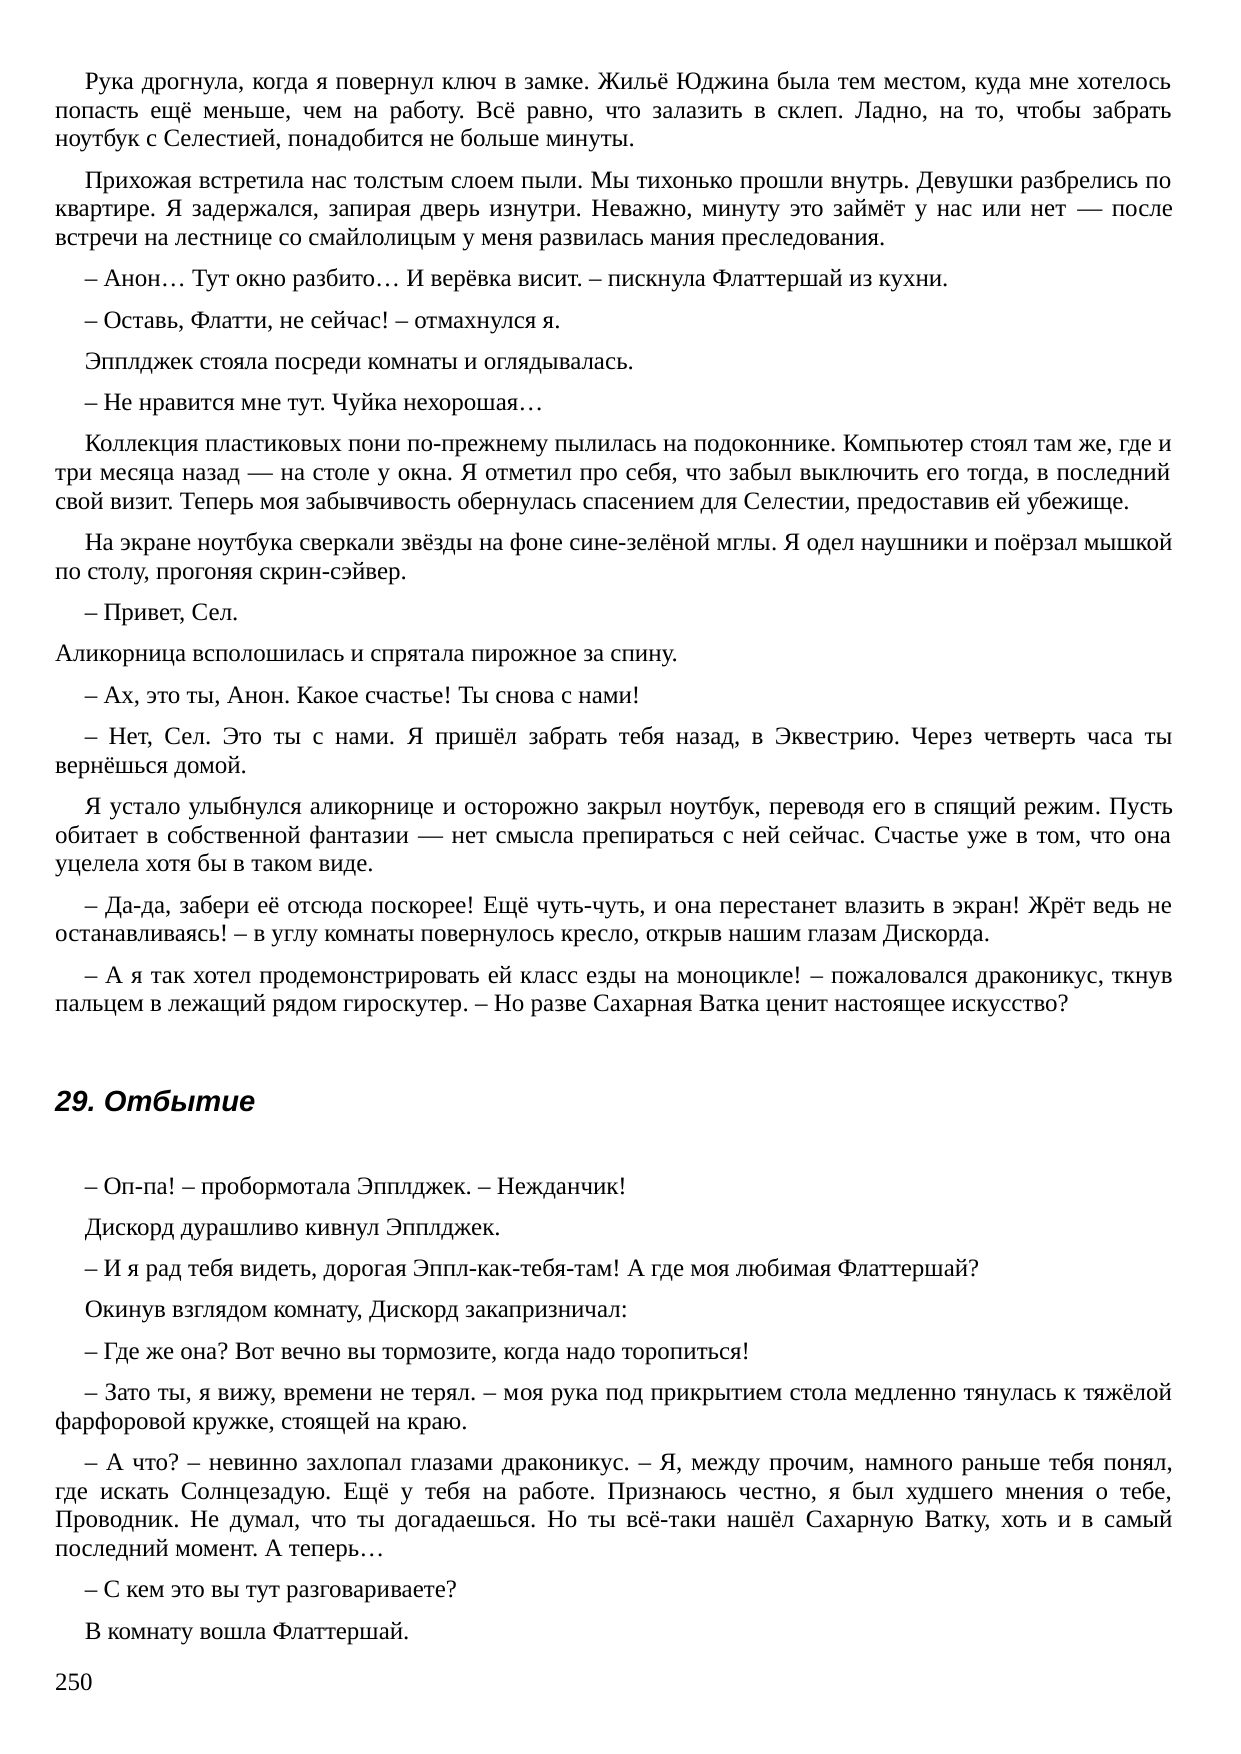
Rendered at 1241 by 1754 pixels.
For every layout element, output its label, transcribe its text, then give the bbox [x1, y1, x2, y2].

text – Зато ты, я вижу, времени не терял. – моя рука под прикрытием стола медленно тянулась к тяжёлой фарфоровой кружке, стоящей на краю. [55, 1377, 1173, 1434]
subtitle 29. Отбытие [55, 1083, 1173, 1117]
text На экране ноутбука сверкали звёзды на фоне сине-зелёной мглы. Я одел наушники и поёрзал мышкой по столу, прогоняя скрин-сэйвер. [55, 527, 1173, 585]
text Рука дрогнула, когда я повернул ключ в замке. Жильё Юджина была тем местом, куда мне хотелось попасть ещё меньше, чем на работу. Всё равно, что залазить в склеп. Ладно, на то, чтобы забрать ноутбук с Селестией, понадобится не больше минуты. [55, 66, 1173, 152]
text – Нет, Сел. Это ты с нами. Я пришёл забрать тебя назад, в Эквестрию. Через четверть часа ты вернёшься домой. [55, 721, 1173, 778]
text – Ах, это ты, Анон. Какое счастье! Ты снова с нами! [55, 680, 1173, 708]
text – Не нравится мне тут. Чуйка нехорошая… [55, 387, 1173, 416]
text В комнату вошла Флаттершай. [55, 1616, 1173, 1644]
text – Оставь, Флатти, не сейчас! – отмахнулся я. [55, 305, 1173, 333]
text Аликорница всполошилась и спрятала пирожное за спину. [55, 638, 1173, 667]
text Коллекция пластиковых пони по-прежнему пылилась на подоконнике. Компьютер стоял там же, где и три месяца назад — на столе у окна. Я отметил про себя, что забыл выключить его тогда, в последний свой визит. Теперь моя забывчивость обернулась спасением для Селестии, предоставив ей убежище. [55, 428, 1173, 515]
text – А что? – невинно захлопал глазами драконикус. – Я, между прочим, намного раньше тебя понял, где искать Солнцезадую. Ещё у тебя на работе. Признаюсь честно, я был худшего мнения о тебе, Проводник. Не думал, что ты догадаешься. Но ты всё-таки нашёл Сахарную Ватку, хоть и в самый последний момент. А теперь… [55, 1447, 1173, 1562]
text – Где же она? Вот вечно вы тормозите, когда надо торопиться! [55, 1336, 1173, 1364]
text Окинув взглядом комнату, Дискорд закапризничал: [55, 1294, 1173, 1323]
text – Анон… Тут окно разбито… И верёвка висит. – пискнула Флаттершай из кухни. [55, 263, 1173, 292]
text – А я так хотел продемонстрировать ей класс езды на моноцикле! – пожаловался драконикус, ткнув пальцем в лежащий рядом гироскутер. – Но разве Сахарная Ватка ценит настоящее искусство? [55, 960, 1173, 1017]
text – Привет, Сел. [55, 597, 1173, 626]
text – Оп-па! – пробормотала Эпплджек. – Нежданчик! [55, 1171, 1173, 1199]
text – Да-да, забери её отсюда поскорее! Ещё чуть-чуть, и она перестанет влазить в экран! Жрёт ведь не останавливаясь! – в углу комнаты повернулось кресло, открыв нашим глазам Дискорда. [55, 890, 1173, 947]
text Прихожая встретила нас толстым слоем пыли. Мы тихонько прошли внутрь. Девушки разбрелись по квартире. Я задержался, запирая дверь изнутри. Неважно, минуту это займёт у нас или нет — после встречи на лестнице со смайлолицым у меня развилась мания преследования. [55, 165, 1173, 251]
text Я устало улыбнулся аликорнице и осторожно закрыл ноутбук, переводя его в спящий режим. Пусть обитает в собственной фантазии — нет смысла препираться с ней сейчас. Счастье уже в том, что она уцелела хотя бы в таком виде. [55, 791, 1173, 877]
text Дискорд дурашливо кивнул Эпплджек. [55, 1212, 1173, 1241]
text Эпплджек стояла посреди комнаты и оглядывалась. [55, 346, 1173, 375]
text – И я рад тебя видеть, дорогая Эппл-как-тебя-там! А где моя любимая Флаттершай? [55, 1253, 1173, 1282]
text – С кем это вы тут разговариваете? [55, 1574, 1173, 1603]
